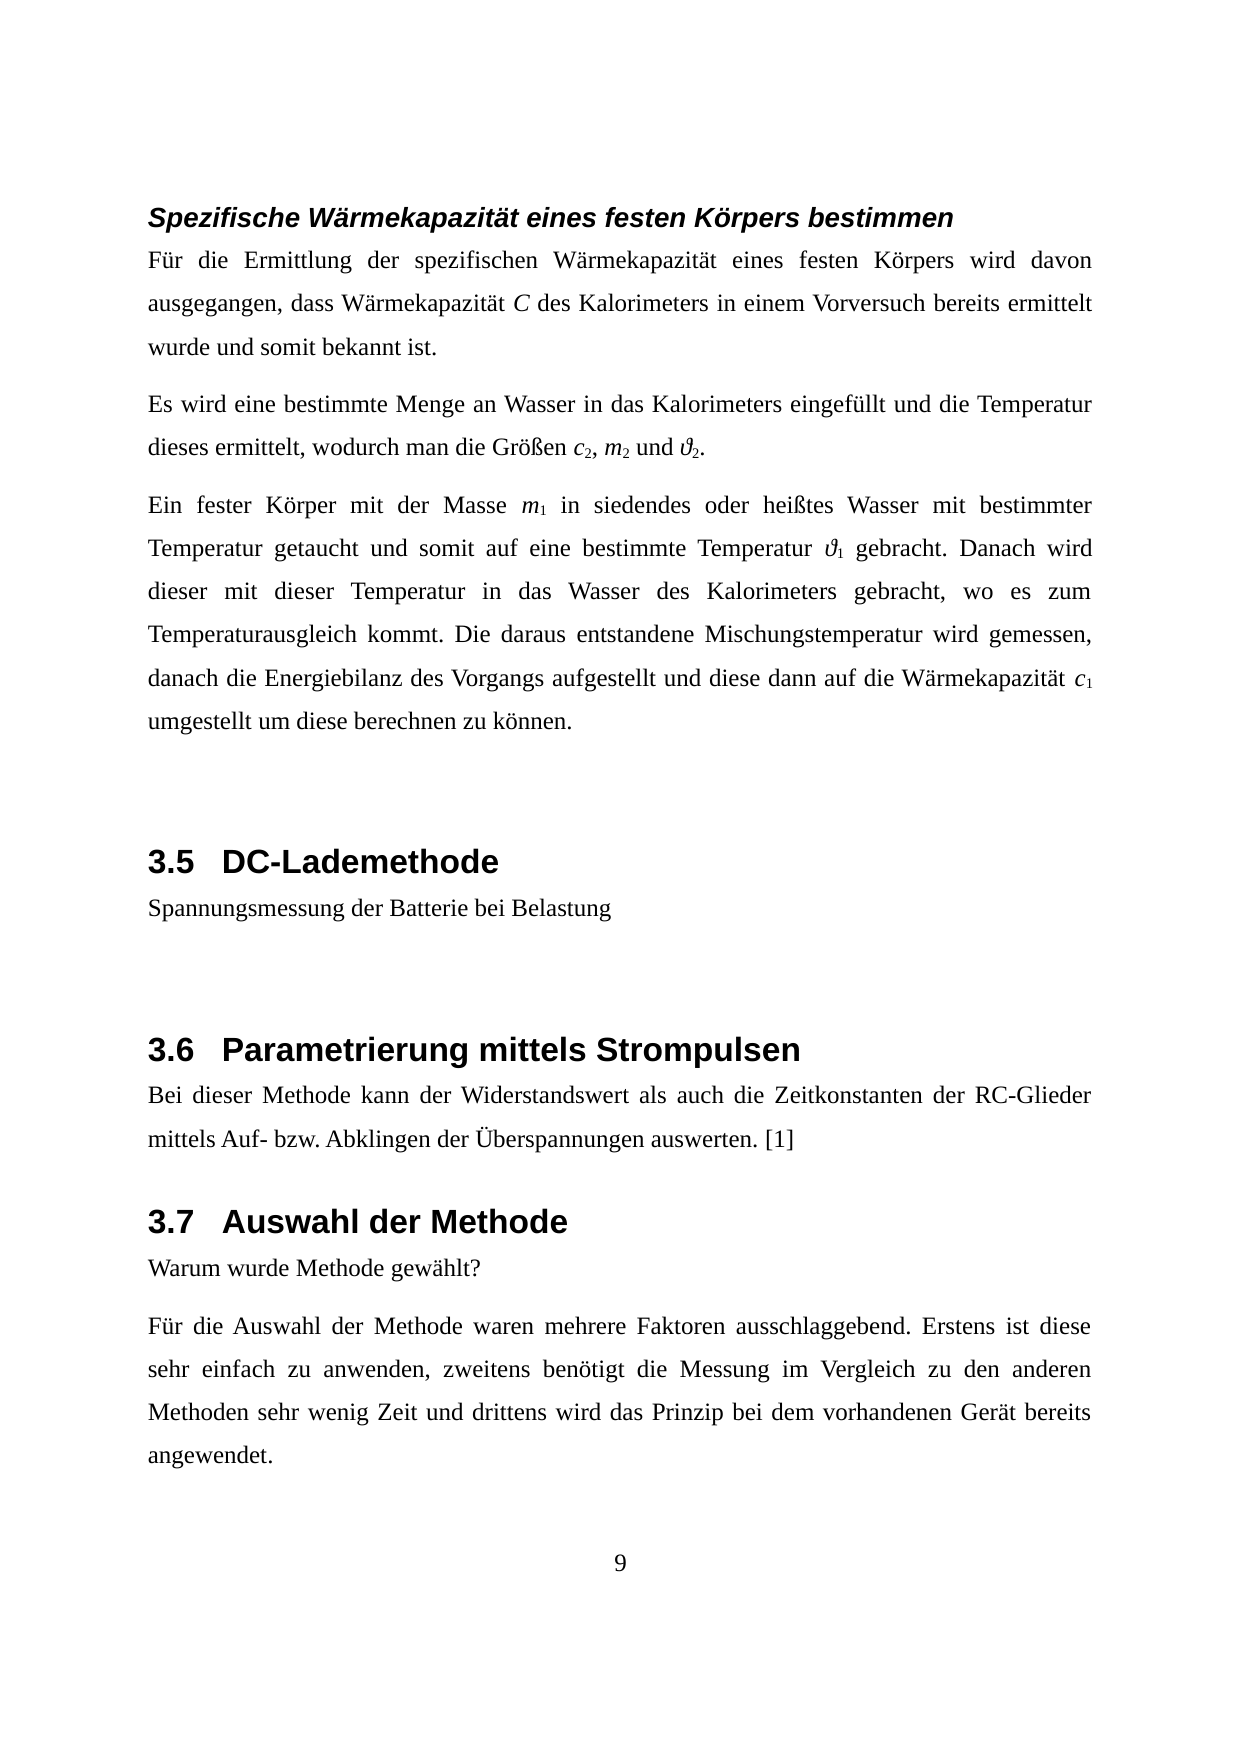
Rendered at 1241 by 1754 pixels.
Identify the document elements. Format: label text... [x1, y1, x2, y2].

subtitle Spezifische Wärmekapazität eines festen Körpers bestimmen [148, 201, 1093, 233]
subtitle DC-Lademethode [148, 842, 1093, 881]
text Für die Auswahl der Methode waren mehrere Faktoren ausschlaggebend. Erstens ist diese sehr einfach zu anwenden, zweitens benötigt die Messung im Vergleich zu den anderen Methoden sehr wenig Zeit und drittens wird das Prinzip bei dem vorhandenen Gerät bereits angewendet. [148, 1311, 1093, 1469]
subtitle Auswahl der Methode [148, 1202, 1093, 1241]
text Für die Ermittlung der spezifischen Wärmekapazität eines festen Körpers wird davon ausgegangen, dass Wärmekapazität C des Kalorimeters in einem Vorversuch bereits ermittelt wurde und somit bekannt ist. [148, 245, 1093, 360]
subtitle Parametrierung mittels Strompulsen [148, 1029, 1093, 1068]
text Bei dieser Methode kann der Widerstandswert als auch die Zeitkonstanten der RC-Glieder mittels Auf- bzw. Abklingen der Überspannungen auswerten. [1] [148, 1081, 1093, 1152]
text Warum wurde Methode gewählt? [148, 1253, 1093, 1282]
text Ein fester Körper mit der Masse m1 in siedendes oder heißtes Wasser mit bestimmter Temperatur getaucht und somit auf eine bestimmte Temperatur ϑ1 gebracht. Danach wird dieser mit dieser Temperatur in das Wasser des Kalorimeters gebracht, wo es zum Temperaturausgleich kommt. Die daraus entstandene Mischungstemperatur wird gemessen, danach die Energiebilanz des Vorgangs aufgestellt und diese dann auf die Wärmekapazität c1 umgestellt um diese berechnen zu können. [148, 490, 1093, 734]
text Spannungsmessung der Batterie bei Belastung [148, 893, 1093, 922]
text Es wird eine bestimmte Menge an Wasser in das Kalorimeters eingefüllt und die Temperatur dieses ermittelt, wodurch man die Größen c2, m2 und ϑ2. [148, 389, 1093, 461]
